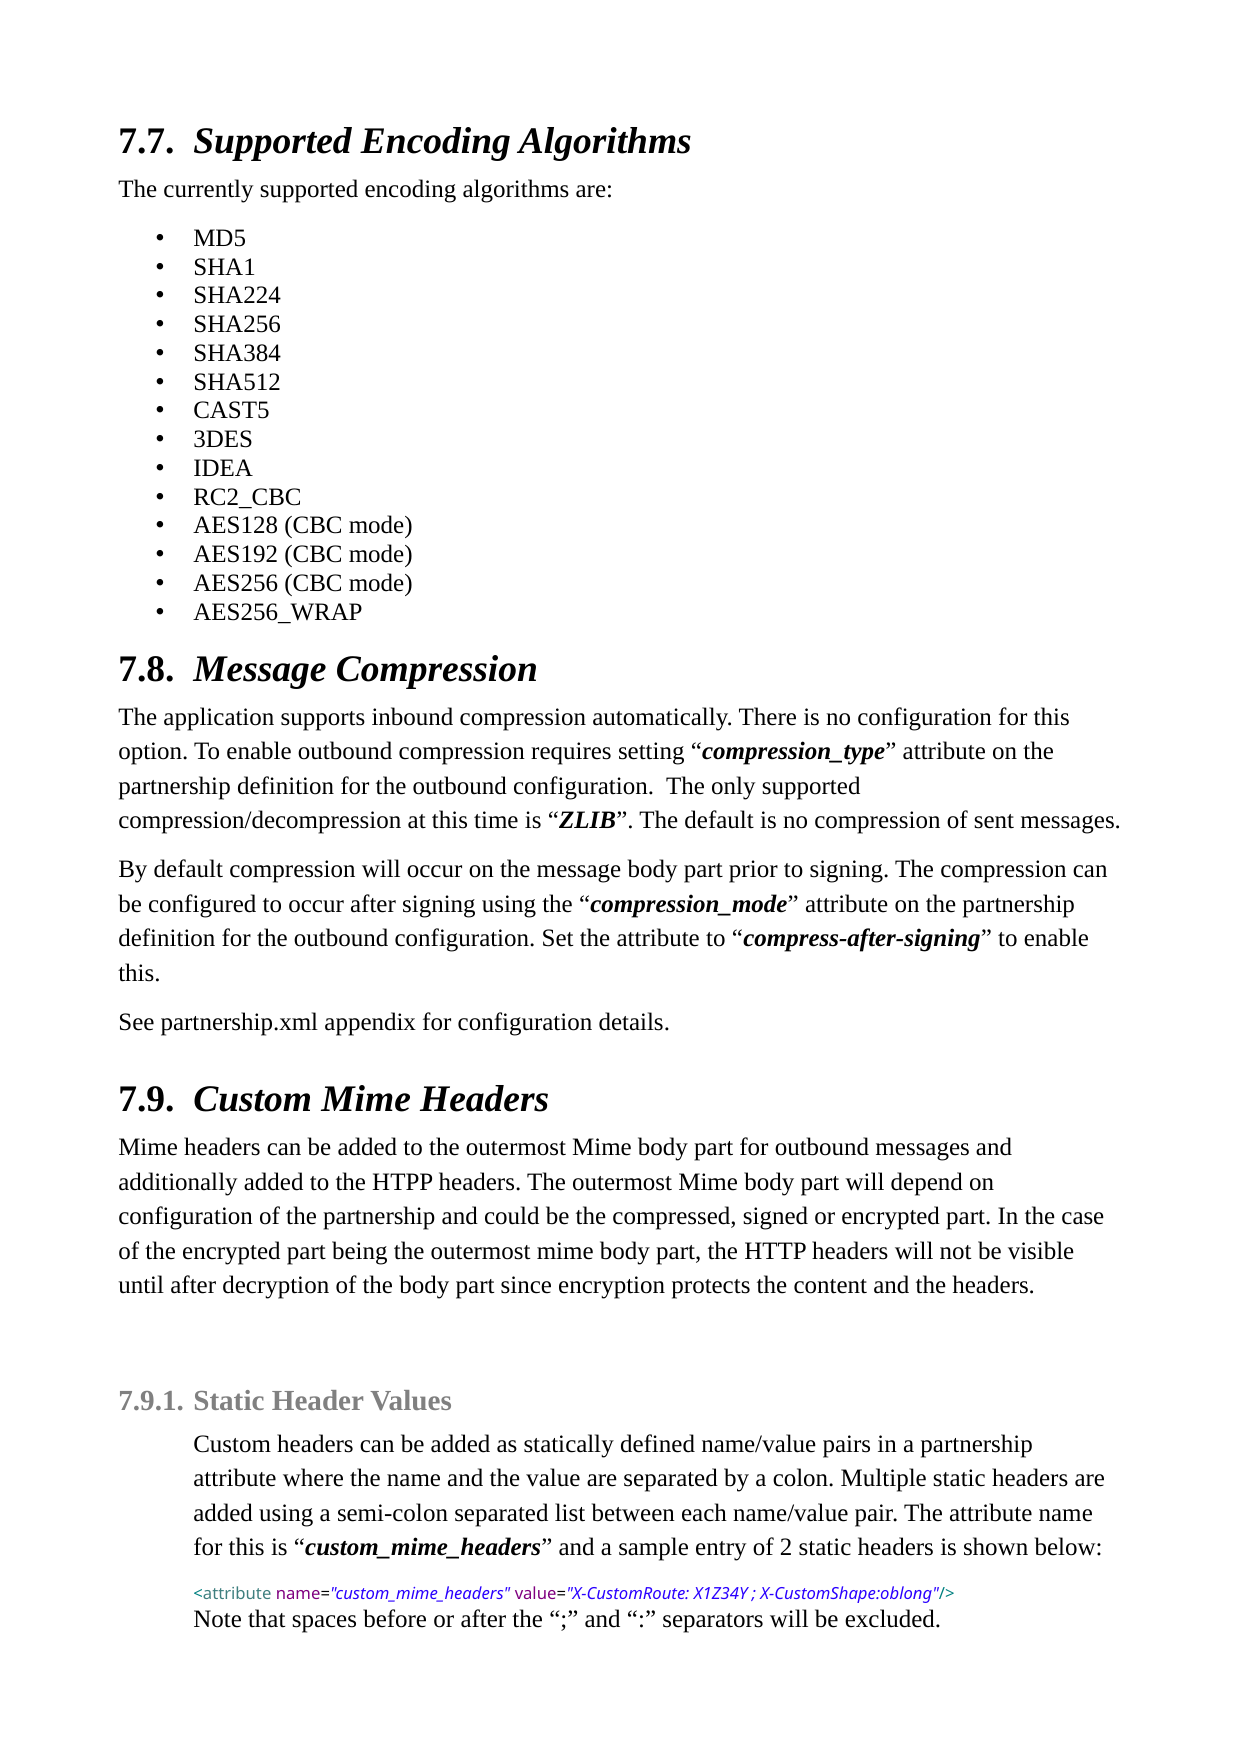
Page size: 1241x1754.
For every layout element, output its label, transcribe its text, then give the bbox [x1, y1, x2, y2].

list SHA224 [156, 280, 1122, 309]
list 3DES [156, 424, 1122, 453]
list MD5 [156, 223, 1122, 252]
text <attribute name="custom_mime_headers" value="X-CustomRoute: X1Z34Y ; X-CustomShape:oblong"/> [193, 1581, 1122, 1604]
subtitle Supported Encoding Algorithms [118, 118, 1122, 161]
text See partnership.xml appendix for configuration details. [118, 1007, 1122, 1036]
list AES256 (CBC mode) [156, 568, 1122, 597]
text The application supports inbound compression automatically. There is no configuration for this option. To enable outbound compression requires setting “compression_type” attribute on the partnership definition for the outbound configuration. The only supported compression/decompression at this time is “ZLIB”. The default is no compression of sent messages. [118, 702, 1122, 834]
subtitle Message Compression [118, 646, 1122, 689]
list SHA256 [156, 309, 1122, 338]
text Mime headers can be added to the outermost Mime body part for outbound messages and additionally added to the HTPP headers. The outermost Mime body part will depend on configuration of the partnership and could be the compressed, signed or encrypted part. In the case of the encrypted part being the outermost mime body part, the HTTP headers will not be visible until after decryption of the body part since encryption protects the content and the headers. [118, 1132, 1122, 1299]
list IDEA [156, 453, 1122, 482]
list SHA384 [156, 338, 1122, 367]
text Custom headers can be added as statically defined name/value pairs in a partnership attribute where the name and the value are separated by a colon. Multiple static headers are added using a semi-colon separated list between each name/value pair. The attribute name for this is “custom_mime_headers” and a sample entry of 2 static headers is shown below: [193, 1429, 1122, 1561]
list CAST5 [156, 395, 1122, 424]
subtitle Custom Mime Headers [118, 1077, 1122, 1120]
list RC2_CBC [156, 482, 1122, 510]
list AES192 (CBC mode) [156, 539, 1122, 568]
text Note that spaces before or after the “;” and “:” separators will be excluded. [118, 1604, 1122, 1633]
text The currently supported encoding algorithms are: [118, 174, 1122, 202]
text By default compression will occur on the message body part prior to signing. The compression can be configured to occur after signing using the “compression_mode” attribute on the partnership definition for the outbound configuration. Set the attribute to “compress-after-signing” to enable this. [118, 854, 1122, 986]
list AES256_WRAP [156, 597, 1122, 625]
list SHA1 [156, 252, 1122, 280]
list SHA512 [156, 367, 1122, 395]
subtitle Static Header Values [118, 1383, 1122, 1416]
list AES128 (CBC mode) [156, 510, 1122, 539]
